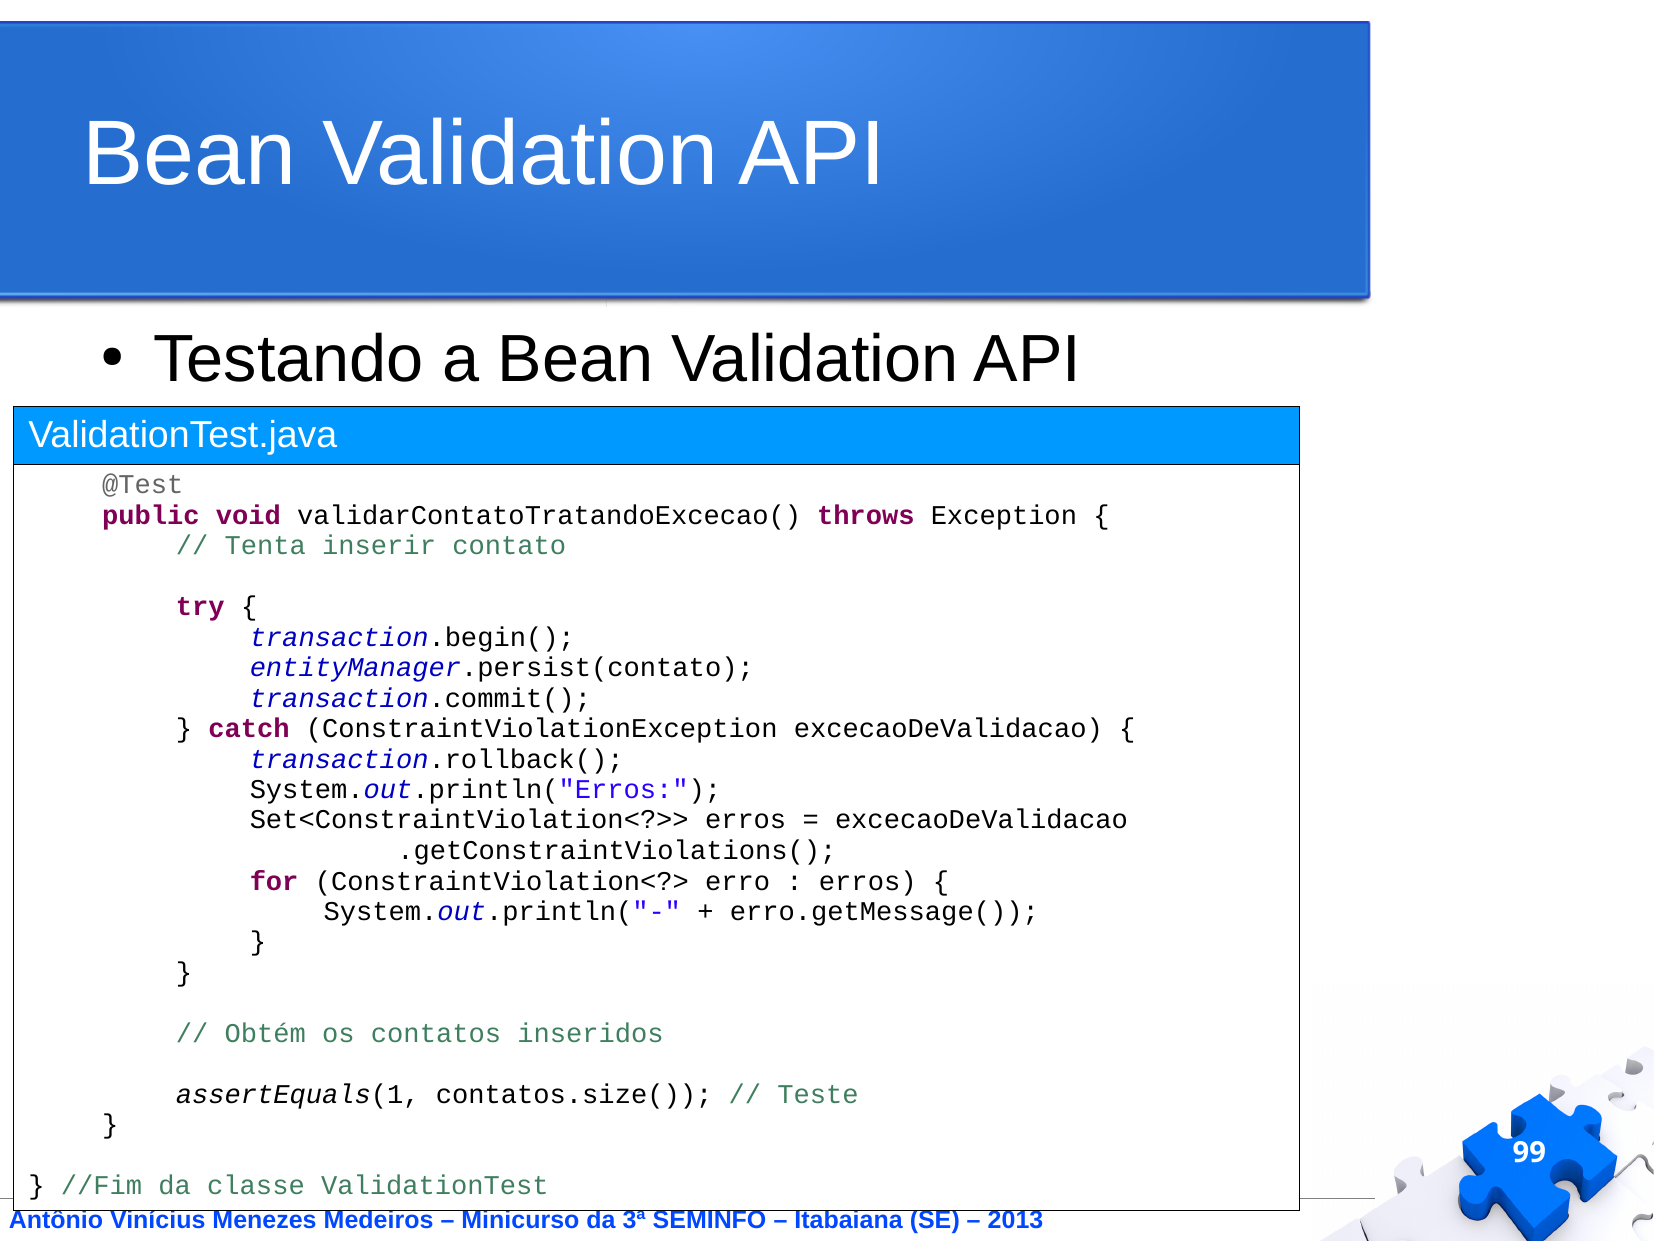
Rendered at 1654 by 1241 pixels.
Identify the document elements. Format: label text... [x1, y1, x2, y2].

list Testando a Bean Validation API [82, 320, 1356, 1170]
table_cell @Test public void validarContatoTratandoExcecao() throws Exception { // Tenta inserir contato try { transaction.begin(); entityManager.persist(contato); transaction.commit(); } catch (ConstraintViolationException excecaoDeValidacao) { transaction.rollback(); System.out.println("Erros:"); Set<ConstraintViolation<?>> erros = excecaoDeValidacao .getConstraintViolations(); for (ConstraintViolation<?> erro : erros) { System.out.println("-" + erro.getMessage()); } } // Obtém os contatos inseridos assertEquals(1, contatos.size()); // Teste } } //Fim da classe ValidationTest [14, 465, 1299, 1210]
picture [0, 21, 1375, 307]
picture [1311, 983, 1654, 1241]
title Bean Validation API [82, 49, 1323, 257]
table_header ValidationTest.java [14, 407, 1299, 464]
